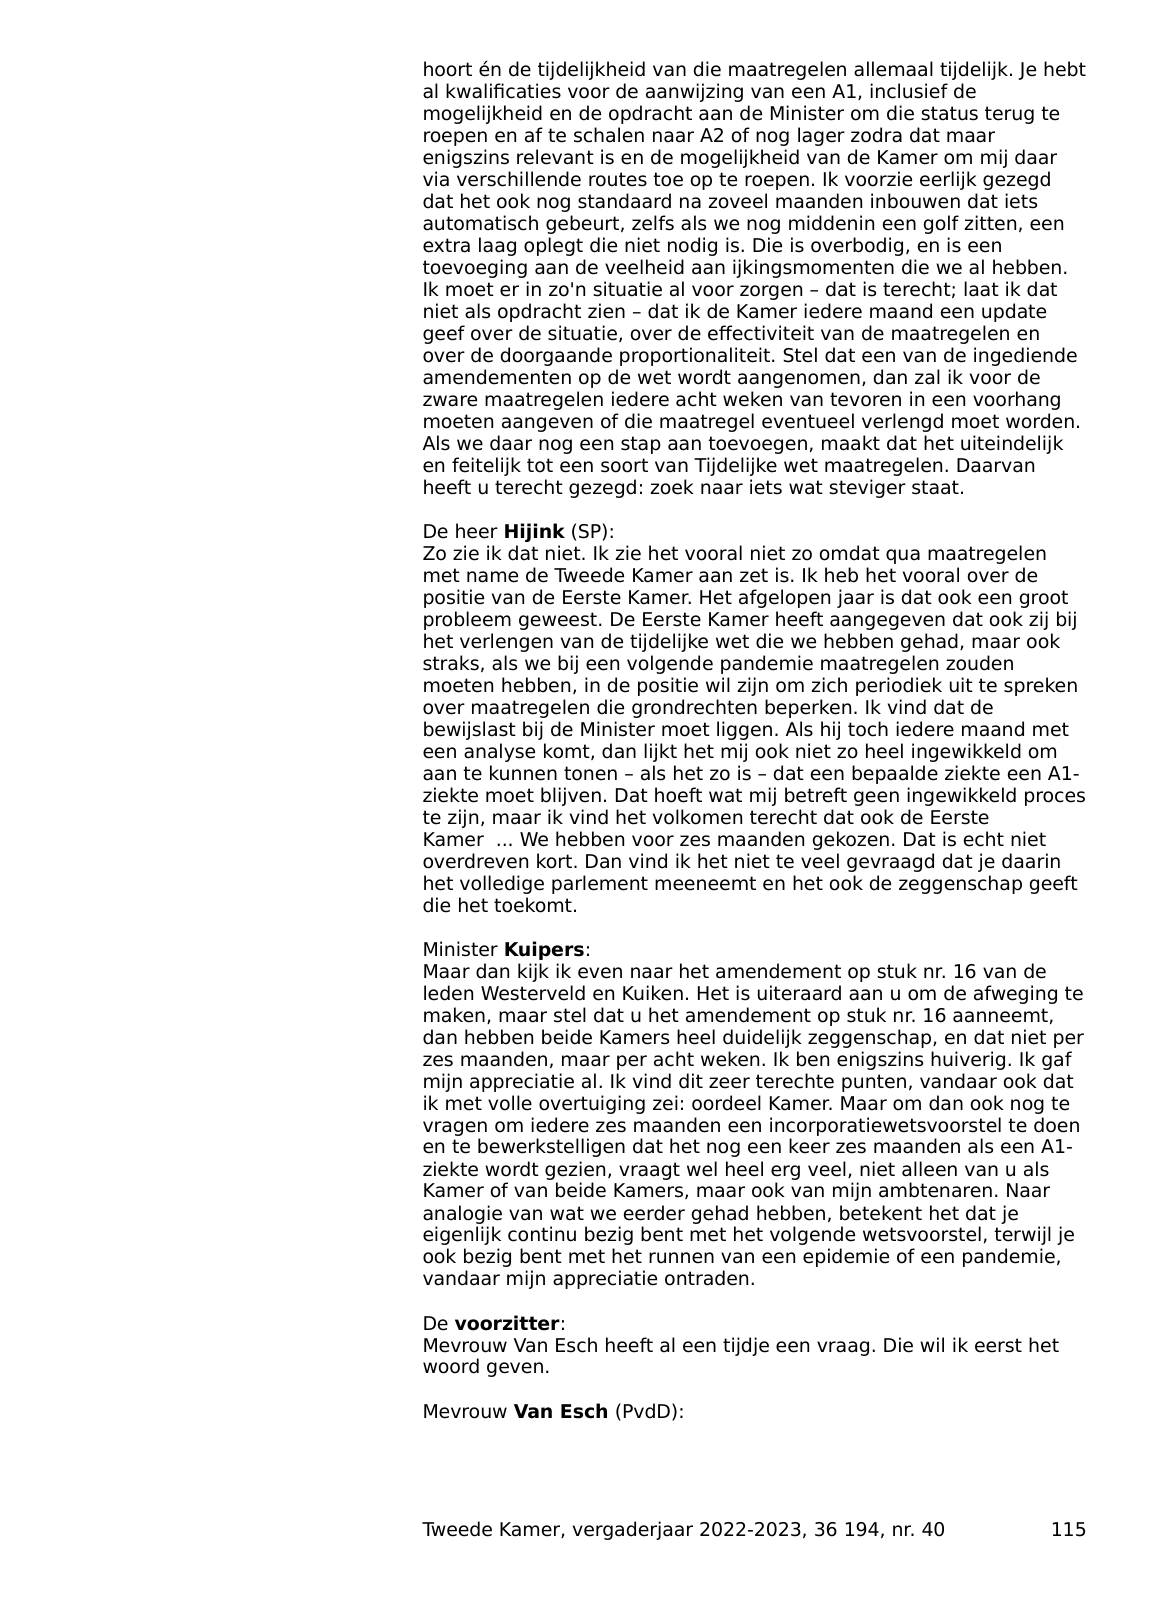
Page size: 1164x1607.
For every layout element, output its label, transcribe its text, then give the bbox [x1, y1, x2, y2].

text Mevrouw Van Esch (PvdD): [422, 1401, 1087, 1423]
text De heer Hijink (SP): [422, 521, 1087, 543]
text Minister Kuipers: [422, 939, 1087, 961]
text Maar dan kijk ik even naar het amendement op stuk nr. 16 van de leden Westerveld en Kuiken. Het is uiteraard aan u om de afweging te maken, maar stel dat u het amendement op stuk nr. 16 aanneemt, dan hebben beide Kamers heel duidelijk zeggenschap, en dat niet per zes maanden, maar per acht weken. Ik ben enigszins huiverig. Ik gaf mijn appreciatie al. Ik vind dit zeer terechte punten, vandaar ook dat ik met volle overtuiging zei: oordeel Kamer. Maar om dan ook nog te vragen om iedere zes maanden een incorporatiewetsvoorstel te doen en te bewerkstelligen dat het nog een keer zes maanden als een A1-ziekte wordt gezien, vraagt wel heel erg veel, niet alleen van u als Kamer of van beide Kamers, maar ook van mijn ambtenaren. Naar analogie van wat we eerder gehad hebben, betekent het dat je eigenlijk continu bezig bent met het volgende wetsvoorstel, terwijl je ook bezig bent met het runnen van een epidemie of een pandemie, vandaar mijn appreciatie ontraden. [422, 961, 1087, 1290]
text Zo zie ik dat niet. Ik zie het vooral niet zo omdat qua maatregelen met name de Tweede Kamer aan zet is. Ik heb het vooral over de positie van de Eerste Kamer. Het afgelopen jaar is dat ook een groot probleem geweest. De Eerste Kamer heeft aangegeven dat ook zij bij het verlengen van de tijdelijke wet die we hebben gehad, maar ook straks, als we bij een volgende pandemie maatregelen zouden moeten hebben, in de positie wil zijn om zich periodiek uit te spreken over maatregelen die grondrechten beperken. Ik vind dat de bewijslast bij de Minister moet liggen. Als hij toch iedere maand met een analyse komt, dan lijkt het mij ook niet zo heel ingewikkeld om aan te kunnen tonen – als het zo is – dat een bepaalde ziekte een A1-ziekte moet blijven. Dat hoeft wat mij betreft geen ingewikkeld proces te zijn, maar ik vind het volkomen terecht dat ook de Eerste Kamer ... We hebben voor zes maanden gekozen. Dat is echt niet overdreven kort. Dan vind ik het niet te veel gevraagd dat je daarin het volledige parlement meeneemt en het ook de zeggenschap geeft die het toekomt. [422, 543, 1087, 916]
text hoort én de tijdelijkheid van die maatregelen allemaal tijdelijk. Je hebt al kwalificaties voor de aanwijzing van een A1, inclusief de mogelijkheid en de opdracht aan de Minister om die status terug te roepen en af te schalen naar A2 of nog lager zodra dat maar enigszins relevant is en de mogelijkheid van de Kamer om mij daar via verschillende routes toe op te roepen. Ik voorzie eerlijk gezegd dat het ook nog standaard na zoveel maanden inbouwen dat iets automatisch gebeurt, zelfs als we nog middenin een golf zitten, een extra laag oplegt die niet nodig is. Die is overbodig, en is een toevoeging aan de veelheid aan ijkingsmomenten die we al hebben. Ik moet er in zo'n situatie al voor zorgen – dat is terecht; laat ik dat niet als opdracht zien – dat ik de Kamer iedere maand een update geef over de situatie, over de effectiviteit van de maatregelen en over de doorgaande proportionaliteit. Stel dat een van de ingediende amendementen op de wet wordt aangenomen, dan zal ik voor de zware maatregelen iedere acht weken van tevoren in een voorhang moeten aangeven of die maatregel eventueel verlengd moet worden. Als we daar nog een stap aan toevoegen, maakt dat het uiteindelijk en feitelijk tot een soort van Tijdelijke wet maatregelen. Daarvan heeft u terecht gezegd: zoek naar iets wat steviger staat. [422, 59, 1087, 499]
text De voorzitter: [422, 1312, 1087, 1334]
text Mevrouw Van Esch heeft al een tijdje een vraag. Die wil ik eerst het woord geven. [422, 1334, 1087, 1378]
